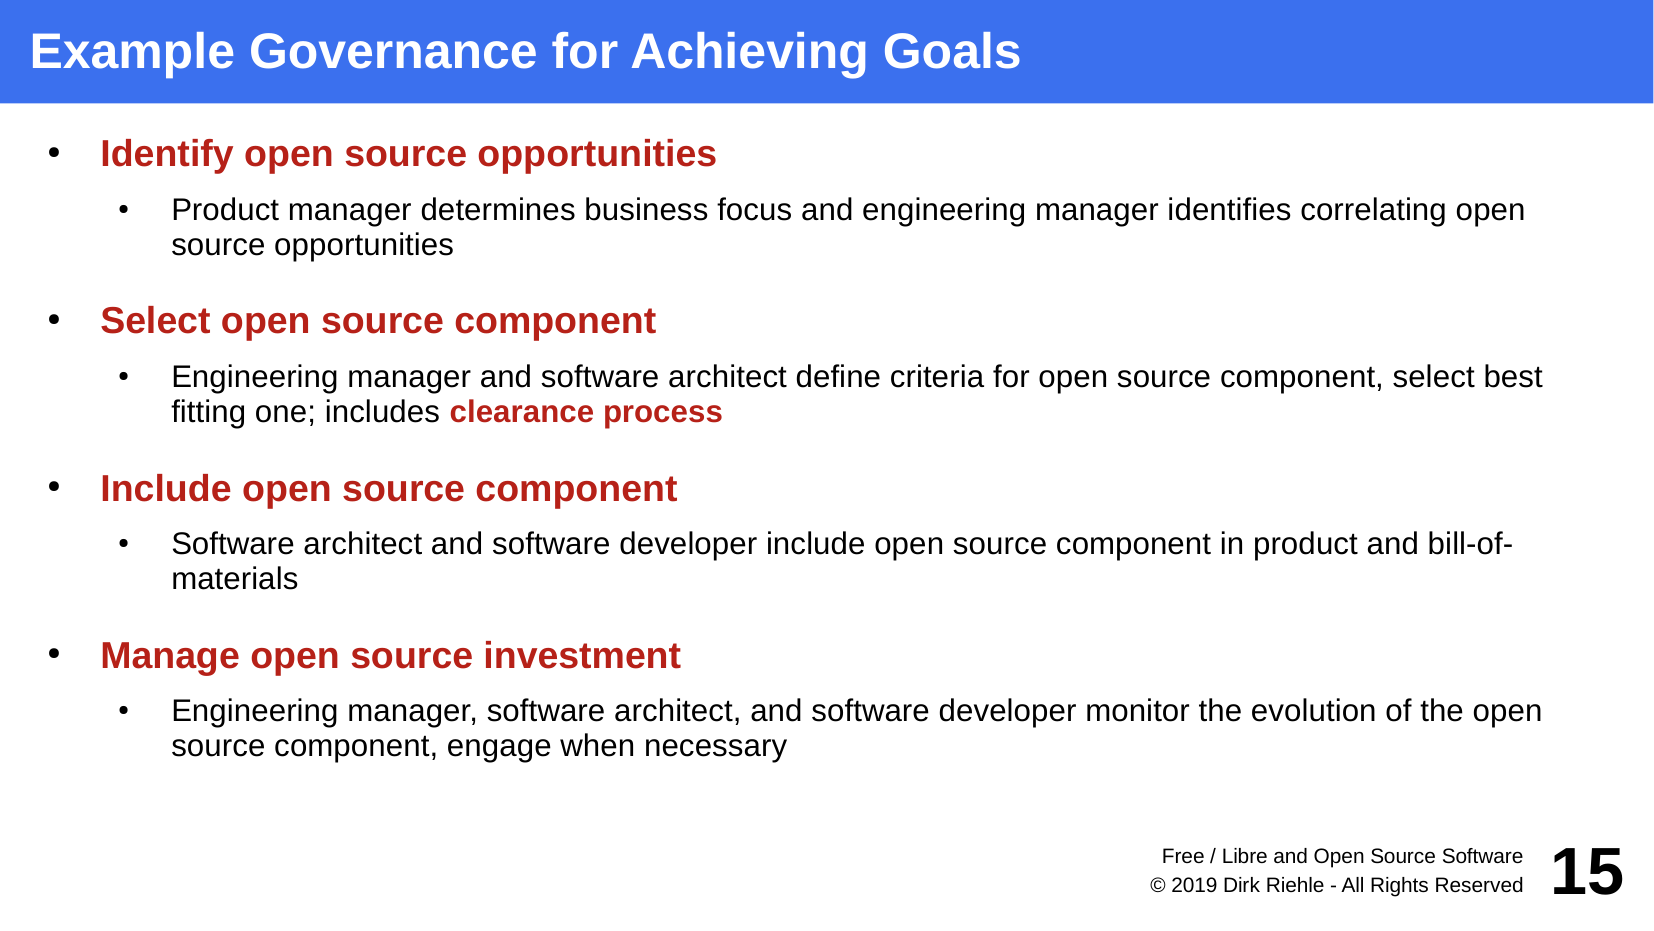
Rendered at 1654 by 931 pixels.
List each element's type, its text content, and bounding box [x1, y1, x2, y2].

list Identify open source opportunities Product manager determines business focus and engineering manager identifies correlating open source opportunities Select open source component Engineering manager and software architect define criteria for open source component, select best fitting one; includes clearance process Include open source component Software architect and software developer include open source component in product and bill-of-materials Manage open source investment Engineering manager, software architect, and software developer monitor the evolution of the open source component, engage when necessary [29, 132, 1625, 813]
title Example Governance for Achieving Goals [0, 0, 1654, 104]
